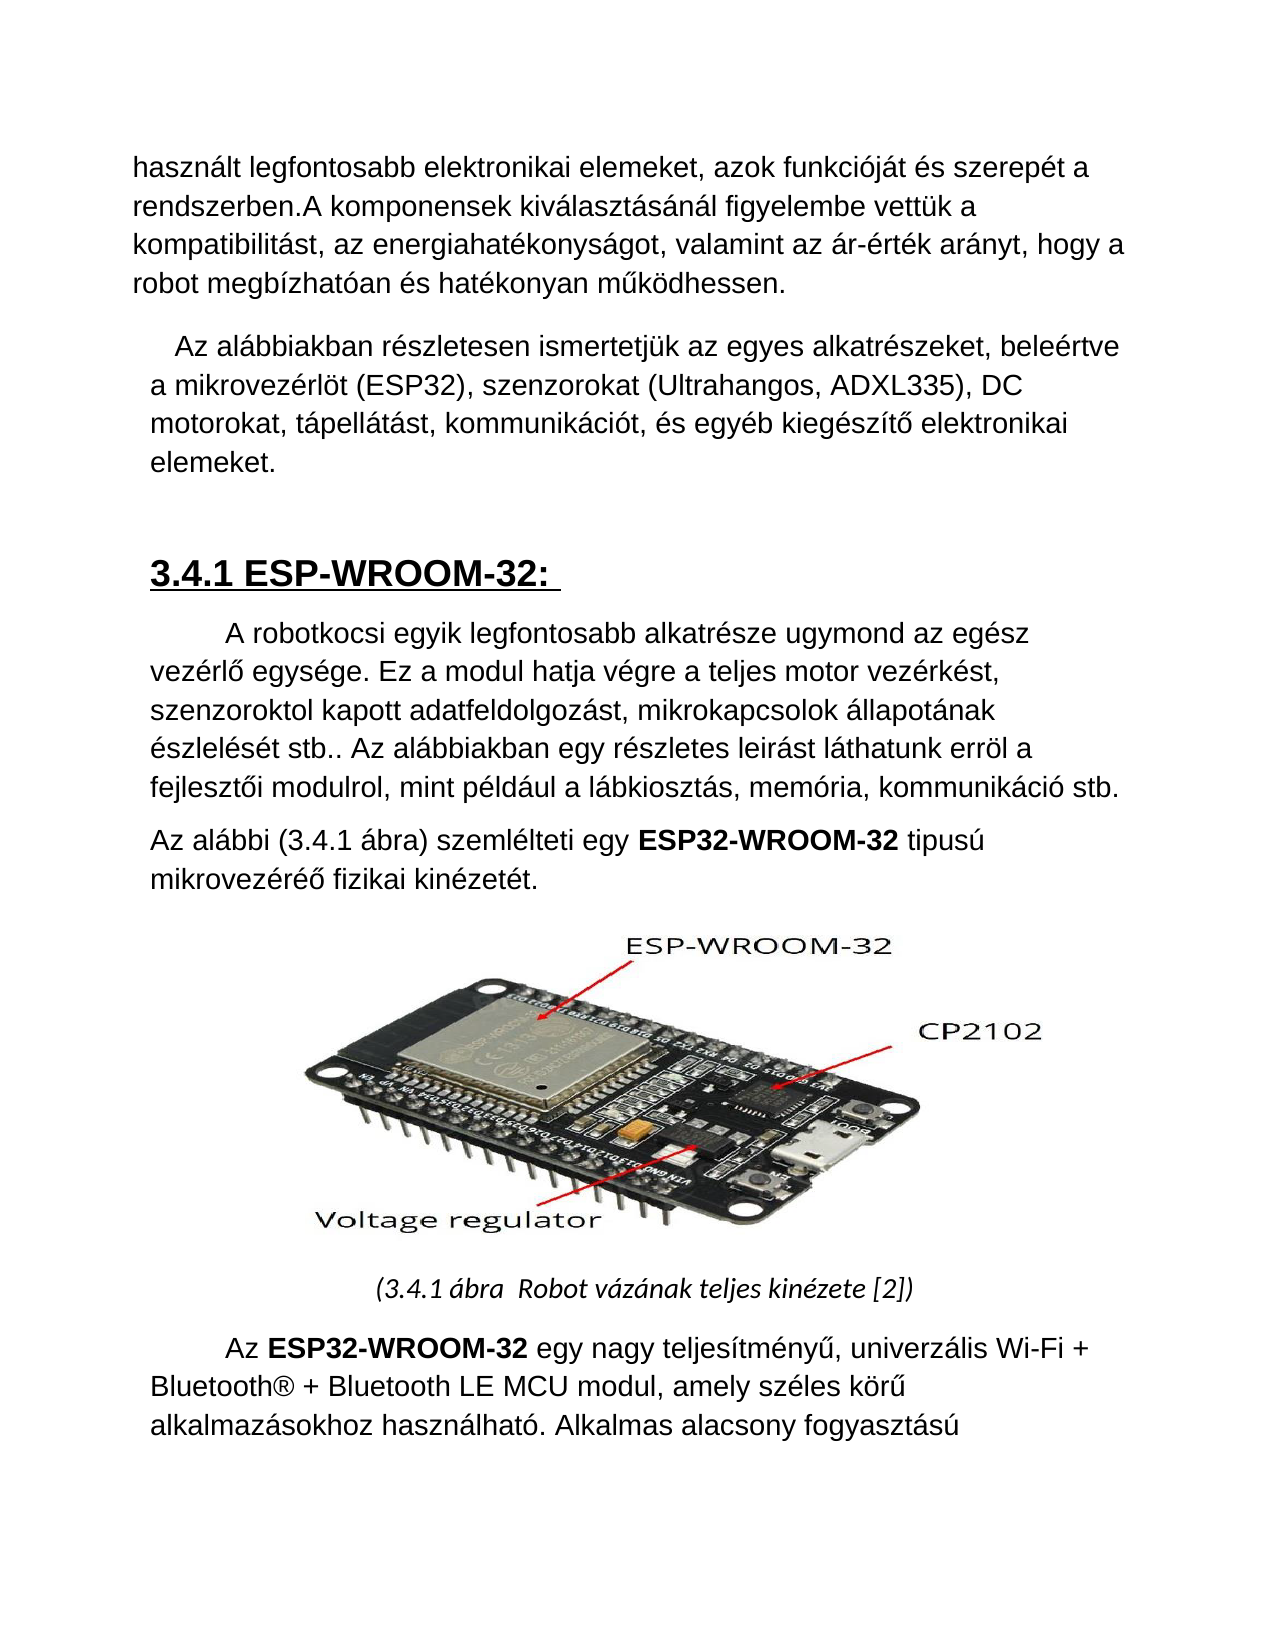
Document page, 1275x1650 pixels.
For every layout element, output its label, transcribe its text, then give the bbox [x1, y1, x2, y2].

text használt legfontosabb elektronikai elemeket, azok funkcióját és szerepét a rendszerben.A komponensek kiválasztásánál figyelembe vettük a kompatibilitást, az energiahatékonyságot, valamint az ár-érték arányt, hogy a robot megbízhatóan és hatékonyan működhessen. [132, 150, 1125, 299]
text A robotkocsi egyik legfontosabb alkatrésze ugymond az egész vezérlő egysége. Ez a modul hatja végre a teljes motor vezérkést, szenzoroktol kapott adatfeldolgozást, mikrokapcsolok állapotának észlelését stb.. Az alábbiakban egy részletes leirást láthatunk erröl a fejlesztői modulrol, mint például a lábkiosztás, memória, kommunikáció stb. [150, 616, 1125, 803]
text Az ESP32-WROOM-32 egy nagy teljesítményű, univerzális Wi-Fi + Bluetooth® + Bluetooth LE MCU modul, amely széles körű alkalmazásokhoz használható. Alkalmas alacsony fogyasztású [150, 1331, 1125, 1442]
text 3.4.1 ESP-WROOM-32: [150, 552, 1125, 595]
picture [288, 924, 1057, 1241]
text (3.4.1 ábra Robot vázának teljes kinézete [2]) [300, 1086, 1125, 1306]
text Az alábbiakban részletesen ismertetjük az egyes alkatrészeket, beleértve a mikrovezérlöt (ESP32), szenzorokat (Ultrahangos, ADXL335), DC motorokat, tápellátást, kommunikációt, és egyéb kiegészítő elektronikai elemeket. [150, 329, 1125, 478]
text Az alábbi (3.4.1 ábra) szemlélteti egy ESP32-WROOM-32 tipusú mikrovezéréő fizikai kinézetét. [150, 823, 1125, 895]
